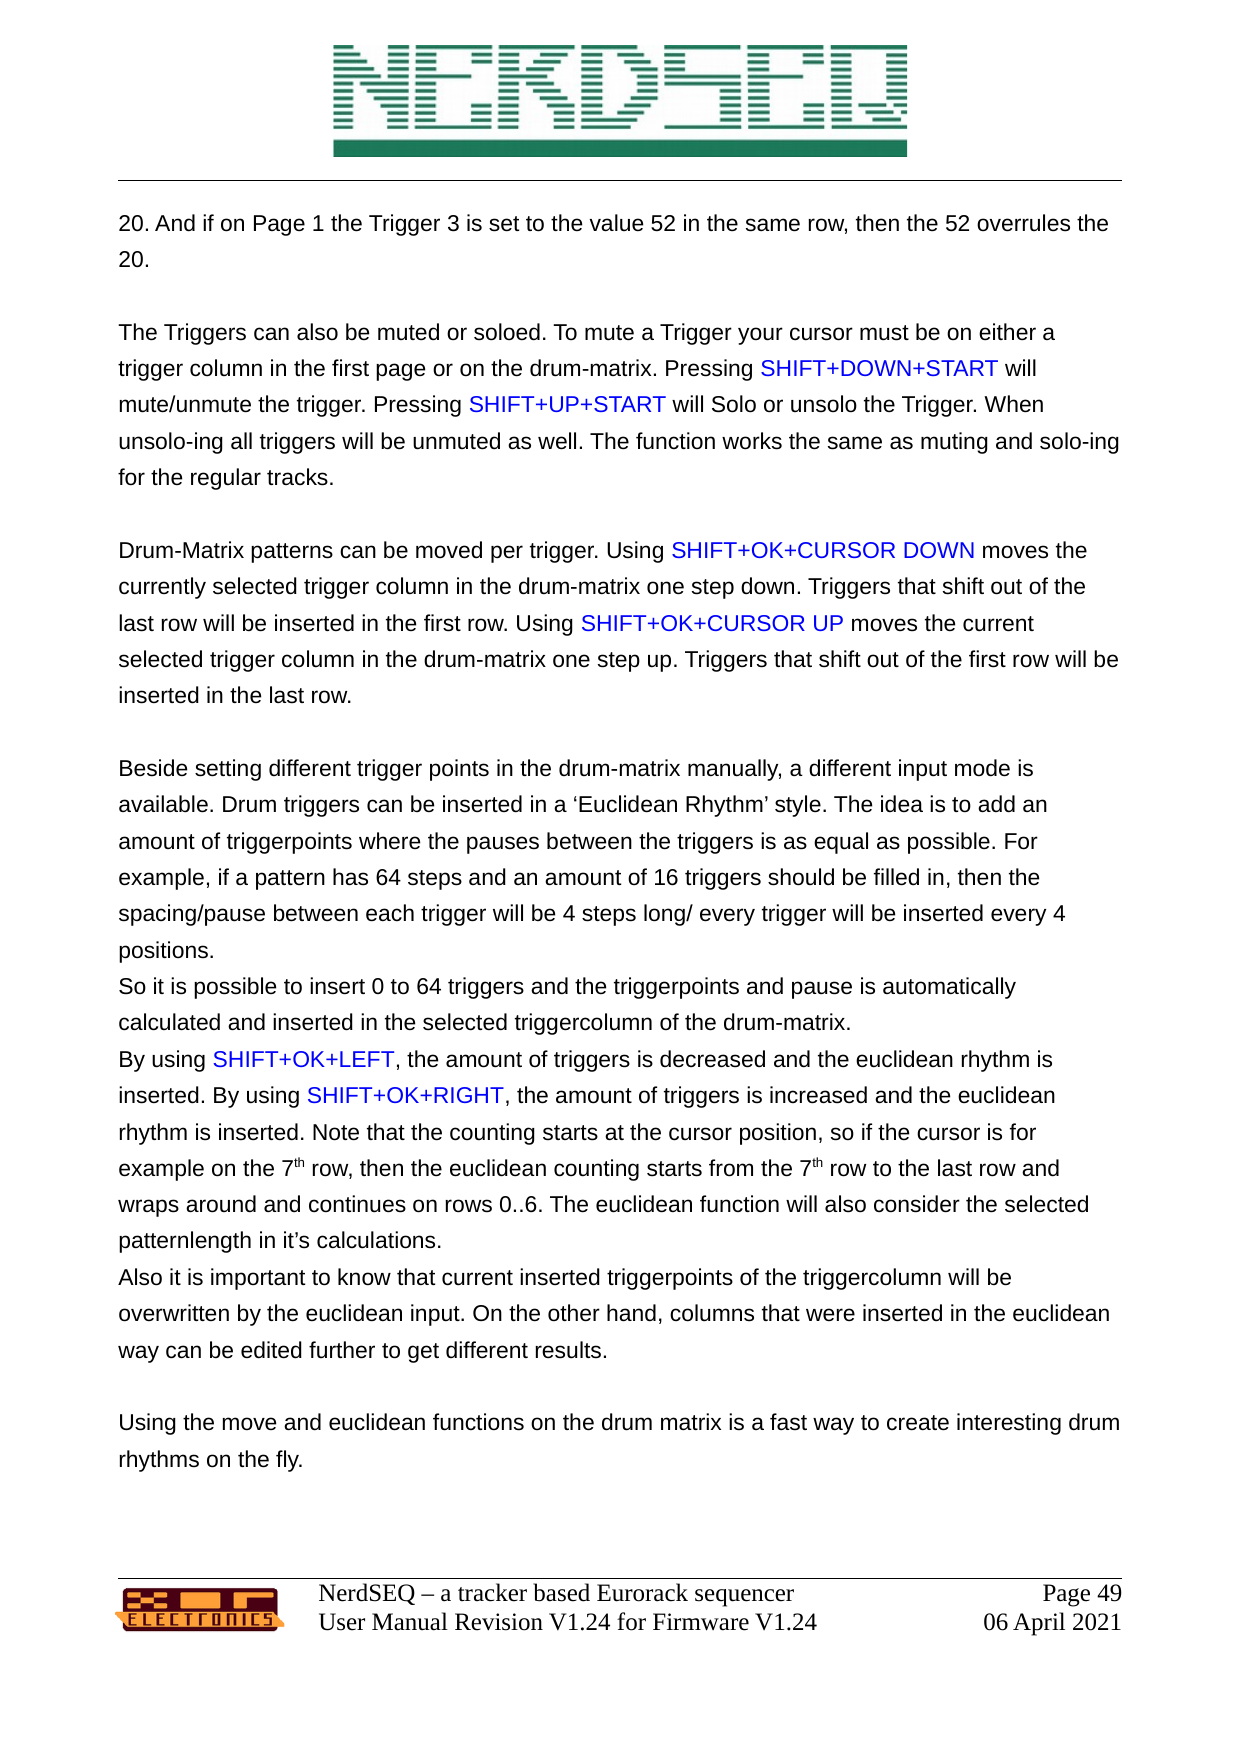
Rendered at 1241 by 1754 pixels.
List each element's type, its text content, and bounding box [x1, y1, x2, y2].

text 20. And if on Page 1 the Trigger 3 is set to the value 52 in the same row, then the 52 overrules the 20. [118, 209, 1122, 272]
text Using the move and euclidean functions on the drum matrix is a fast way to create interesting drum rhythms on the fly. [118, 1409, 1122, 1472]
text Drum-Matrix patterns can be moved per trigger. Using SHIFT+OK+CURSOR DOWN moves the currently selected trigger column in the drum-matrix one step down. Triggers that shift out of the last row will be inserted in the first row. Using SHIFT+OK+CURSOR UP moves the current selected trigger column in the drum-matrix one step up. Triggers that shift out of the first row will be inserted in the last row. [118, 537, 1122, 708]
picture [115, 1584, 285, 1634]
text The Triggers can also be muted or soloed. To mute a Trigger your cursor must be on either a trigger column in the first page or on the drum-matrix. Pressing SHIFT+DOWN+START will mute/unmute the trigger. Pressing SHIFT+UP+START will Solo or unsolo the Trigger. When unsolo-ing all triggers will be unmuted as well. The function works the same as muting and solo-ing for the regular tracks. [118, 319, 1122, 490]
picture [333, 45, 908, 157]
text Beside setting different trigger points in the drum-matrix manually, a different input mode is available. Drum triggers can be inserted in a ‘Euclidean Rhythm’ style. The idea is to add an amount of triggerpoints where the pauses between the triggers is as equal as possible. For example, if a pattern has 64 steps and an amount of 16 triggers should be filled in, then the spacing/pause between each trigger will be 4 steps long/ every trigger will be inserted every 4 positions. So it is possible to insert 0 to 64 triggers and the triggerpoints and pause is automatically calculated and inserted in the selected triggercolumn of the drum-matrix. By using SHIFT+OK+LEFT, the amount of triggers is decreased and the euclidean rhythm is inserted. By using SHIFT+OK+RIGHT, the amount of triggers is increased and the euclidean rhythm is inserted. Note that the counting starts at the cursor position, so if the cursor is for example on the 7th row, then the euclidean counting starts from the 7th row to the last row and wraps around and continues on rows 0..6. The euclidean function will also consider the selected patternlength in it’s calculations. [118, 755, 1122, 1254]
text Also it is important to know that current inserted triggerpoints of the triggercolumn will be overwritten by the euclidean input. On the other hand, columns that were inserted in the euclidean way can be edited further to get different results. [118, 1264, 1122, 1363]
